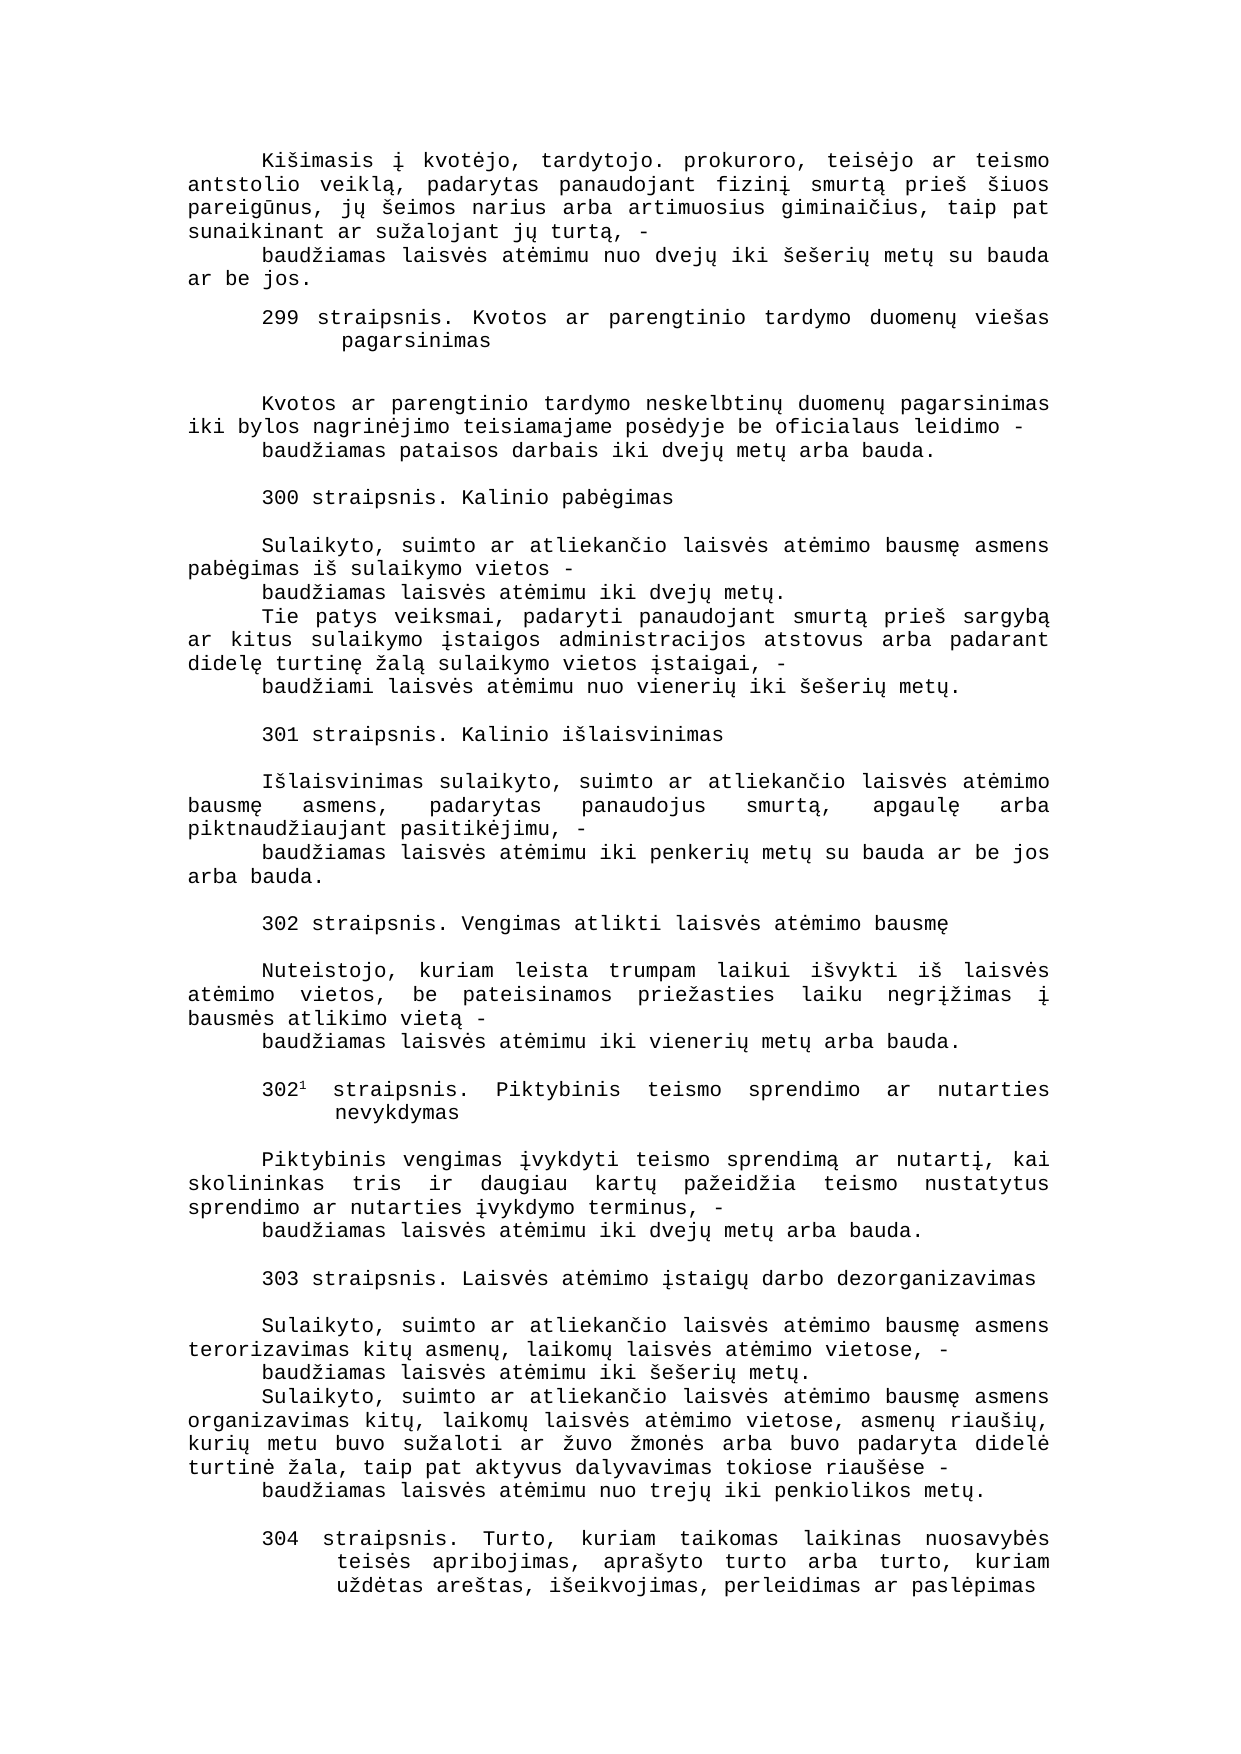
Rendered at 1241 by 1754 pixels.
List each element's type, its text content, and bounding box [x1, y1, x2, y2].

text baudžiamas laisvės atėmimu iki šešerių metų. [206, 1362, 1050, 1386]
text Tie patys veiksmai, padaryti panaudojant smurtą prieš sargybą ar kitus sulaikymo įstaigos administracijos atstovus arba padarant didelę turtinę žalą sulaikymo vietos įstaigai, - [187, 606, 1050, 677]
text Išlaisvinimas sulaikyto, suimto ar atliekančio laisvės atėmimo bausmę asmens, padarytas panaudojus smurtą, apgaulę arba piktnaudžiaujant pasitikėjimu, - [187, 771, 1050, 842]
text Kvotos ar parengtinio tardymo neskelbtinų duomenų pagarsinimas iki bylos nagrinėjimo teisiamajame posėdyje be oficialaus leidimo - [187, 393, 1050, 440]
text baudžiamas laisvės atėmimu iki dvejų metų. [214, 582, 1050, 606]
text baudžiamas laisvės atėmimu iki vienerių metų arba bauda. [205, 1031, 1050, 1055]
text Sulaikyto, suimto ar atliekančio laisvės atėmimo bausmę asmens pabėgimas iš sulaikymo vietos - [187, 535, 1050, 582]
text 3021 straipsnis. Piktybinis teismo sprendimo ar nutarties nevykdymas [261, 1078, 1050, 1126]
text 299 straipsnis. Kvotos ar parengtinio tardymo duomenų viešas pagarsinimas [261, 307, 1050, 354]
text Nuteistojo, kuriam leista trumpam laikui išvykti iš laisvės atėmimo vietos, be pateisinamos priežasties laiku negrįžimas į bausmės atlikimo vietą - [187, 960, 1050, 1031]
text baudžiamas laisvės atėmimu nuo trejų iki penkiolikos metų. [206, 1481, 1050, 1504]
text Piktybinis vengimas įvykdyti teismo sprendimą ar nutartį, kai skolininkas tris ir daugiau kartų pažeidžia teismo nustatytus sprendimo ar nutarties įvykdymo terminus, - [187, 1149, 1050, 1220]
text baudžiamas pataisos darbais iki dvejų metų arba bauda. [213, 440, 1050, 464]
text 304 straipsnis. Turto, kuriam taikomas laikinas nuosavybės teisės apribojimas, aprašyto turto arba turto, kuriam uždėtas areštas, išeikvojimas, perleidimas ar paslėpimas [261, 1528, 1050, 1599]
text baudžiamas laisvės atėmimu iki penkerių metų su bauda ar be jos arba bauda. [187, 842, 1050, 889]
text 303 straipsnis. Laisvės atėmimo įstaigų darbo dezorganizavimas [261, 1268, 1050, 1291]
text Sulaikyto, suimto ar atliekančio laisvės atėmimo bausmę asmens organizavimas kitų, laikomų laisvės atėmimo vietose, asmenų riaušių, kurių metu buvo sužaloti ar žuvo žmonės arba buvo padaryta didelė turtinė žala, taip pat aktyvus dalyvavimas tokiose riaušėse - [187, 1386, 1050, 1481]
text baudžiamas laisvės atėmimu nuo dvejų iki šešerių metų su bauda ar be jos. [187, 244, 1050, 292]
text baudžiami laisvės atėmimu nuo vienerių iki šešerių metų. [216, 677, 1050, 700]
text 300 straipsnis. Kalinio pabėgimas [213, 487, 1050, 511]
text 302 straipsnis. Vengimas atlikti laisvės atėmimo bausmę [205, 913, 1050, 937]
text 301 straipsnis. Kalinio išlaisvinimas [216, 724, 1050, 747]
text Kišimasis į kvotėjo, tardytojo. prokuroro, teisėjo ar teismo antstolio veiklą, padarytas panaudojant fizinį smurtą prieš šiuos pareigūnus, jų šeimos narius arba artimuosius giminaičius, taip pat sunaikinant ar sužalojant jų turtą, - [187, 150, 1050, 244]
text baudžiamas laisvės atėmimu iki dvejų metų arba bauda. [187, 1220, 1050, 1244]
text Sulaikyto, suimto ar atliekančio laisvės atėmimo bausmę asmens terorizavimas kitų asmenų, laikomų laisvės atėmimo vietose, - [187, 1315, 1050, 1362]
